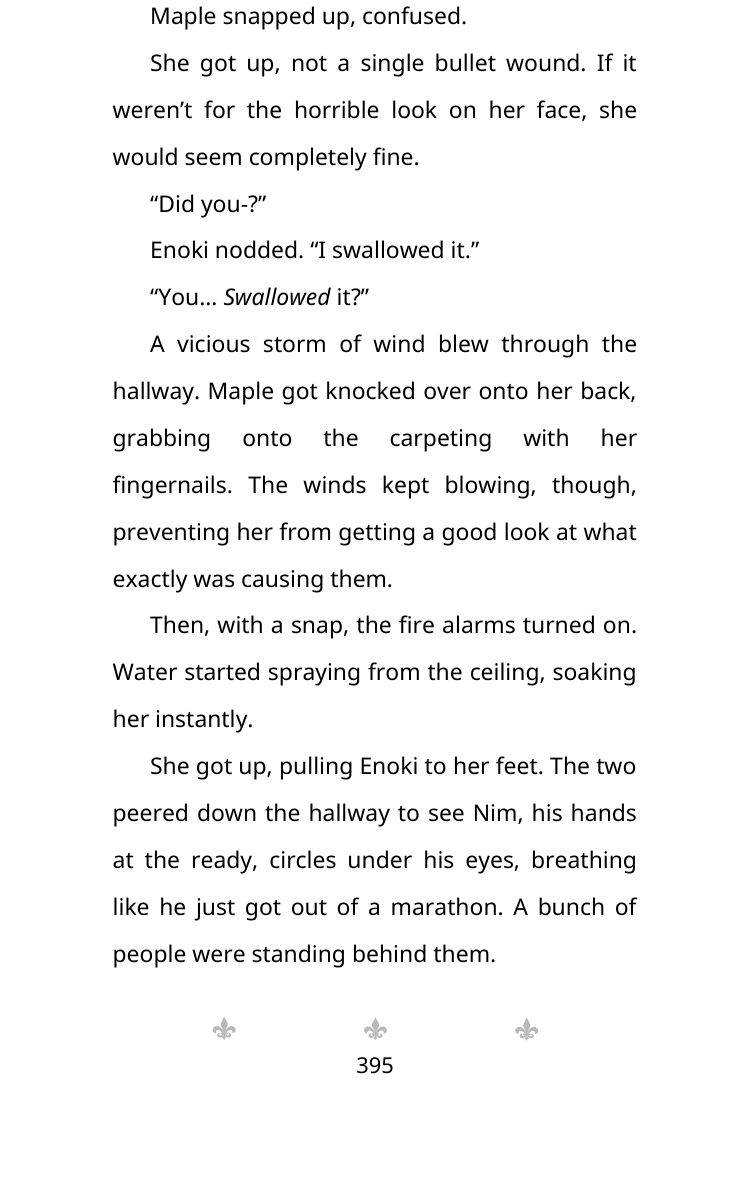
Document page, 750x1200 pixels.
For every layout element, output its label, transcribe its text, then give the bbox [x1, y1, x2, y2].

text Enoki nodded. “I swallowed it.” [112, 234, 637, 266]
text “You… Swallowed it?” [112, 281, 637, 312]
text Maple snapped up, confused. [112, 0, 637, 31]
text She got up, pulling Enoki to her feet. The two peered down the hallway to see Nim, his hands at the ready, circles under his eyes, breathing like he just got out of a marathon. A bunch of people were standing behind them. [112, 750, 637, 969]
text “Did you-?” [112, 187, 637, 219]
text Then, with a snap, the fire alarms turned on. Water started spraying from the ceiling, soaking her instantly. [112, 609, 637, 734]
text A vicious storm of wind blew through the hallway. Maple got knocked over onto her back, grabbing onto the carpeting with her fingernails. The winds kept blowing, though, preventing her from getting a good look at what exactly was causing them. [112, 328, 637, 594]
text She got up, not a single bullet wound. If it weren’t for the horrible look on her face, she would seem completely fine. [112, 47, 637, 172]
